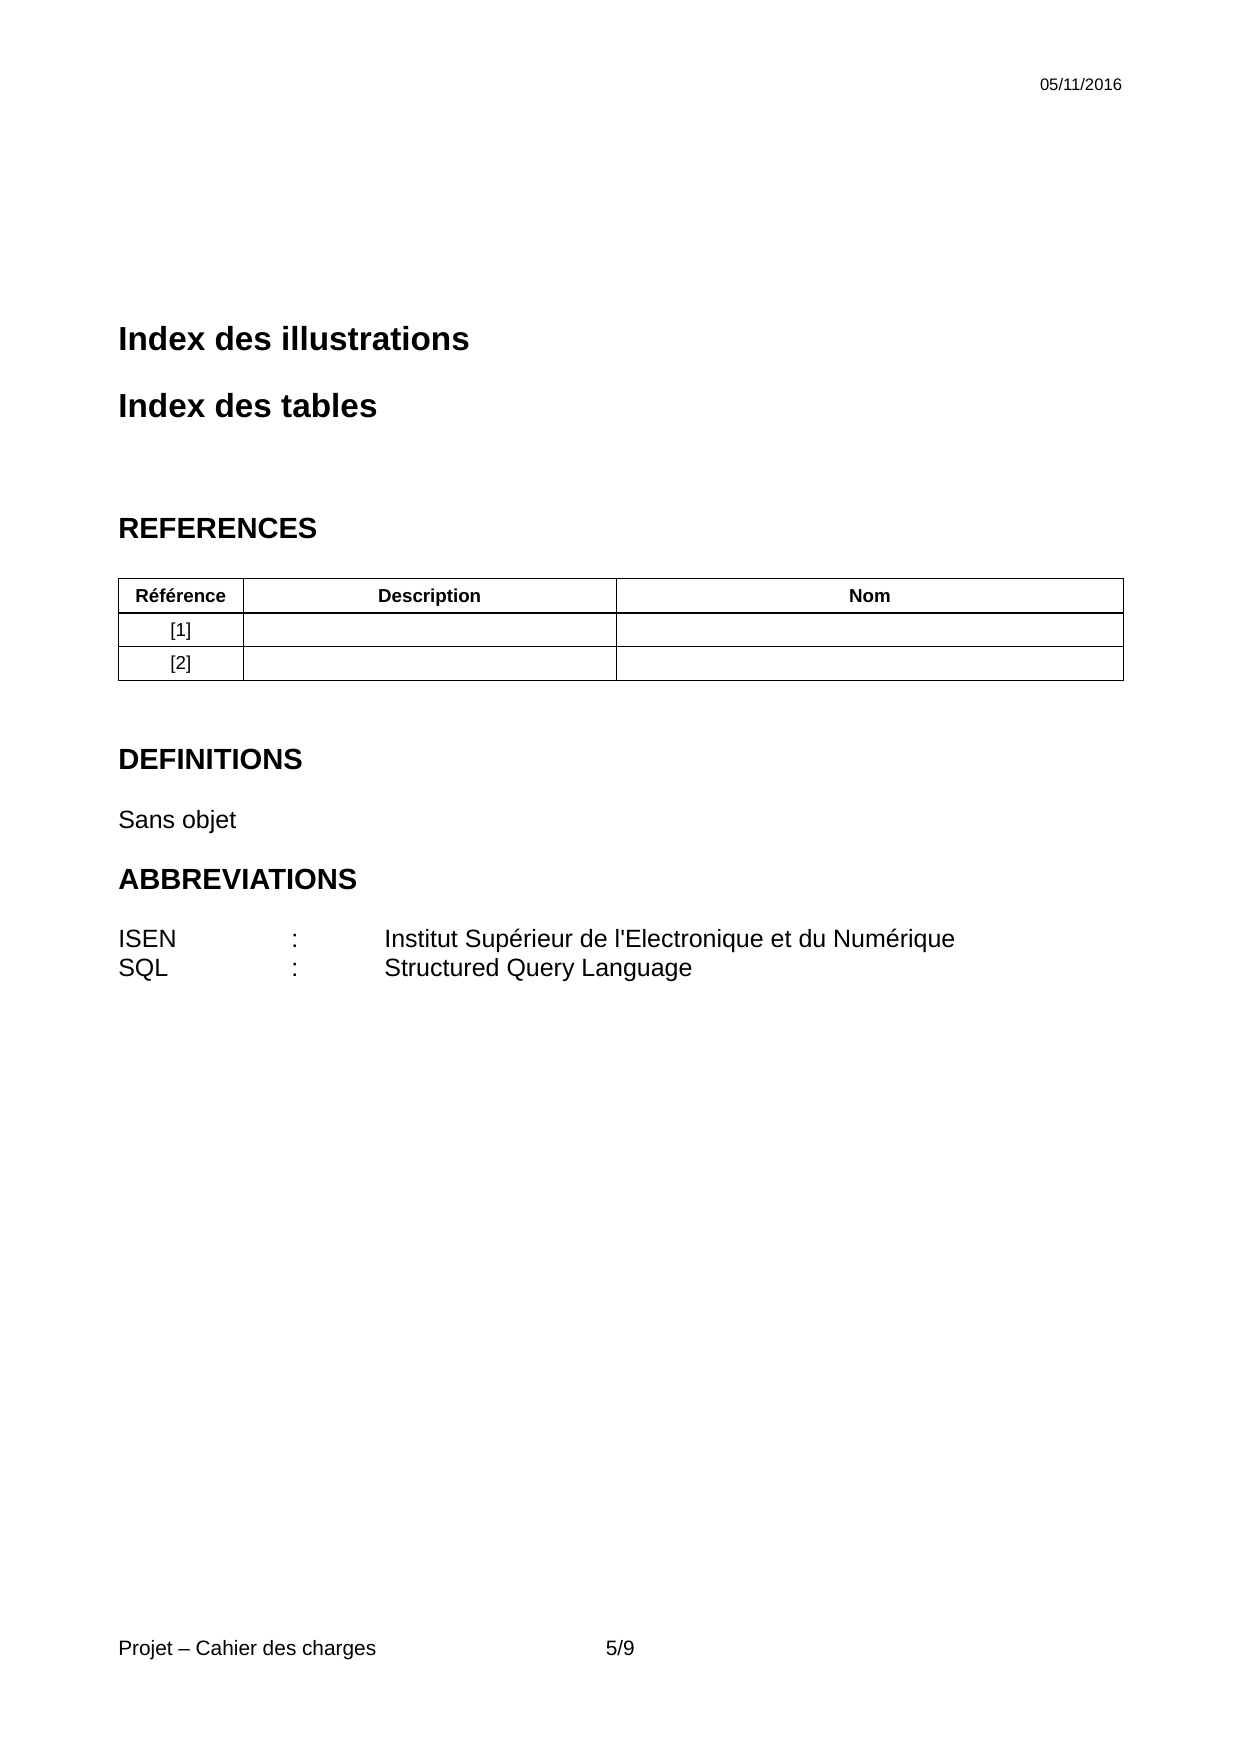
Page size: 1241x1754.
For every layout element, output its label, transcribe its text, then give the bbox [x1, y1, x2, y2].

text REFERENCES [118, 511, 1122, 578]
text Sans objet [118, 804, 1122, 833]
text ABBREVIATIONS [118, 862, 1122, 896]
subtitle Index des illustrations [118, 319, 1122, 358]
table_header [244, 647, 616, 679]
text DEFINITIONS [118, 742, 1122, 776]
table_header Description [244, 579, 616, 612]
subtitle Index des tables [118, 387, 1122, 425]
table_header Nom [617, 579, 1123, 612]
table_header Référence [119, 579, 243, 612]
table_header [2] [119, 647, 243, 679]
table_header [244, 614, 616, 646]
table_header [1] [119, 614, 243, 646]
table_header [617, 614, 1123, 646]
table_header [617, 647, 1123, 679]
text ISEN : Institut Supérieur de l'Electronique et du Numérique SQL : Structured Query Language [118, 924, 1122, 982]
